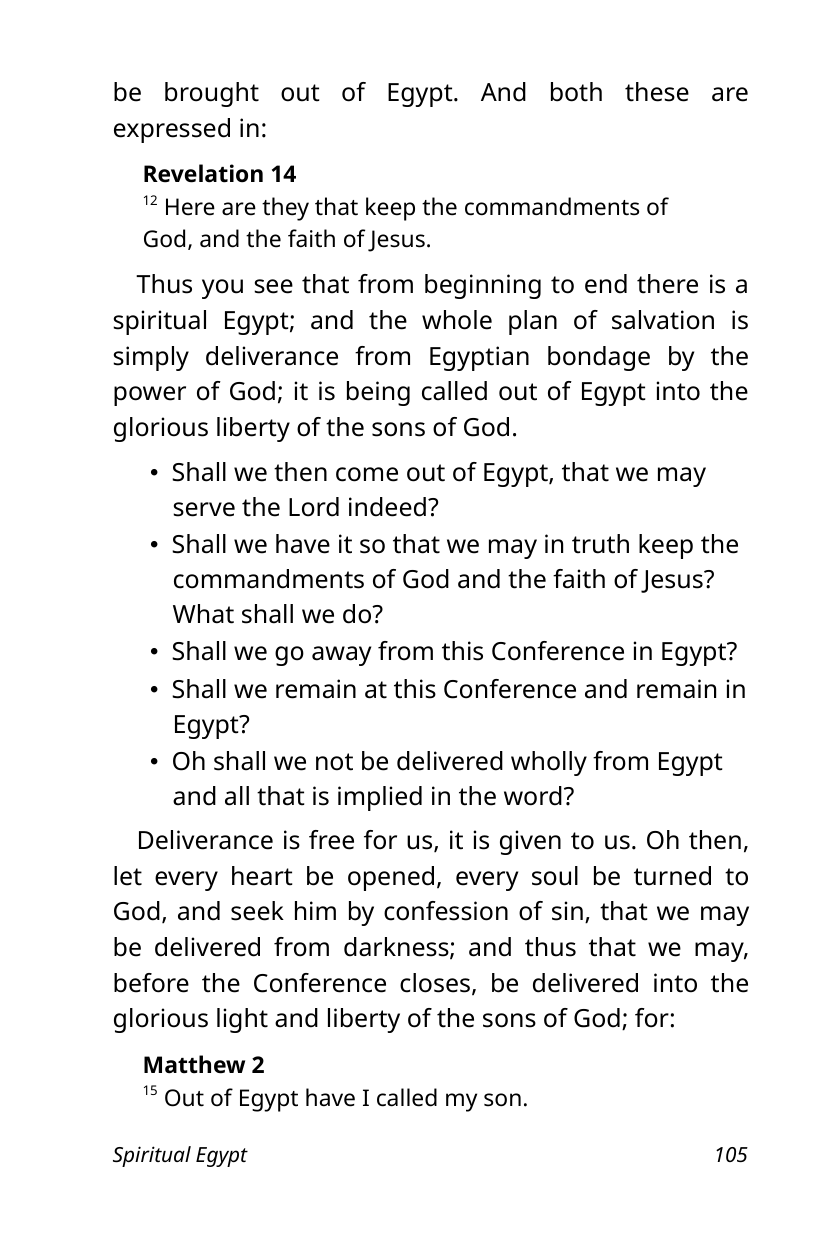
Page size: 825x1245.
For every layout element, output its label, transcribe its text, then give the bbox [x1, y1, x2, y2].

list Shall we remain at this Conference and remain in Egypt? [150, 672, 750, 740]
text Deliverance is free for us, it is given to us. Oh then, let every heart be opened, every soul be turned to God, and seek him by confession of sin, that we may be delivered from darkness; and thus that we may, before the Conference closes, be delivered into the glorious light and liberty of the sons of God; for: [112, 822, 750, 1035]
text 15 Out of Egypt have I called my son. [142, 1081, 720, 1113]
list Oh shall we not be delivered wholly from Egypt and all that is implied in the word? [150, 744, 750, 813]
text Revelation 14 [142, 158, 750, 190]
list Shall we have it so that we may in truth keep the commandments of God and the faith of Jesus? What shall we do? [150, 527, 750, 630]
text 12 Here are they that keep the commandments of God, and the faith of Jesus. [142, 191, 720, 254]
list Shall we then come out of Egypt, that we may serve the Lord indeed? [150, 454, 750, 523]
text Thus you see that from beginning to end there is a spiritual Egypt; and the whole plan of salvation is simply deliverance from Egyptian bondage by the power of God; it is being called out of Egypt into the glorious liberty of the sons of God. [112, 267, 750, 444]
list Shall we go away from this Conference in Egypt? [150, 634, 750, 668]
text be brought out of Egypt. And both these are expressed in: [112, 75, 750, 145]
text Matthew 2 [142, 1049, 750, 1080]
